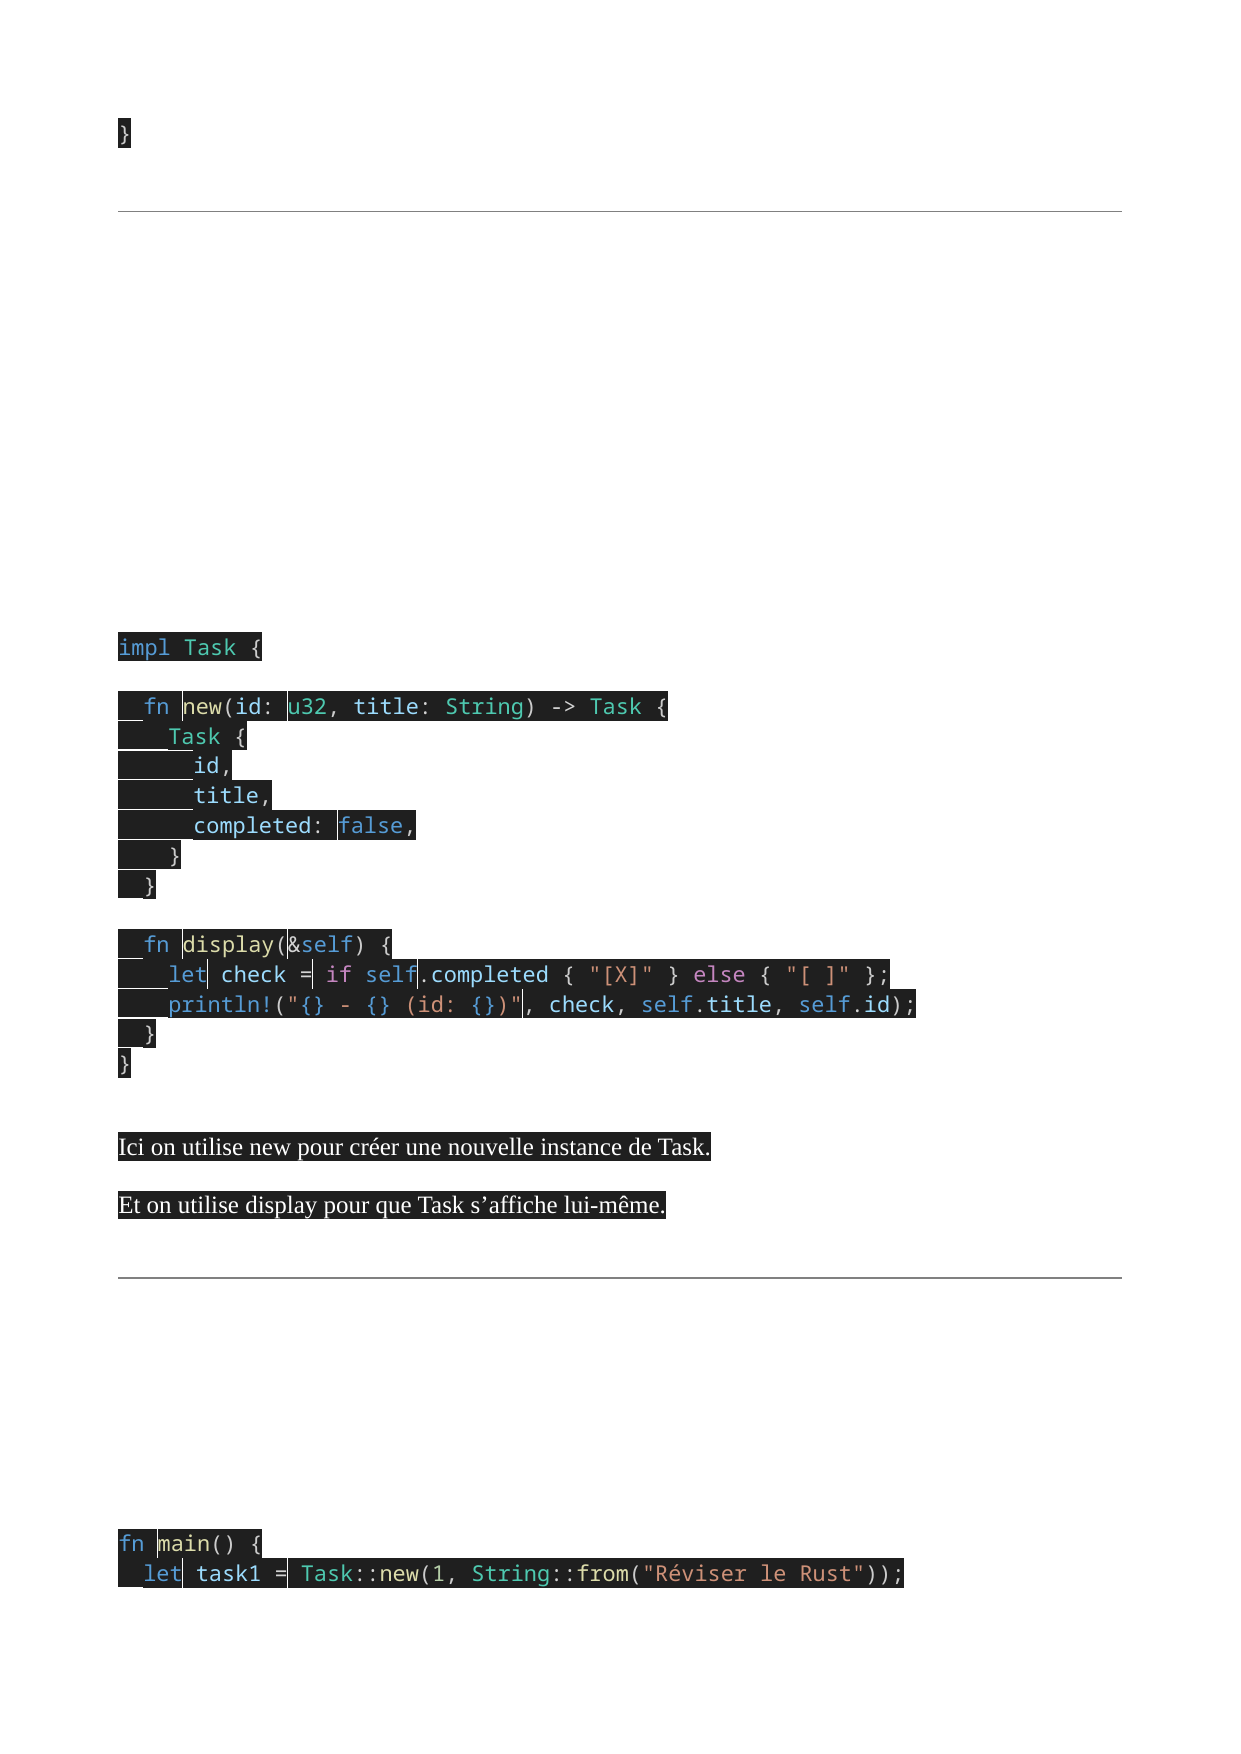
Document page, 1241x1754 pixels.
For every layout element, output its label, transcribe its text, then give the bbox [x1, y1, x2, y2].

text } [118, 1048, 1122, 1078]
text let check = if self.completed { "[X]" } else { "[ ]" }; [118, 959, 1122, 989]
text fn new(id: u32, title: String) -> Task { [118, 691, 1122, 721]
text } [118, 118, 1122, 148]
text } [118, 1018, 1122, 1048]
text title, [118, 780, 1122, 810]
text println!("{} - {} (id: {})", check, self.title, self.id); [118, 989, 1122, 1018]
text let task1 = Task::new(1, String::from("Réviser le Rust")); [118, 1558, 1122, 1588]
text 7.2. Méthodes avec impl [118, 241, 1122, 274]
subtitle 7.3. Struct Update Syntax [118, 1370, 1122, 1403]
list Méthode : Utilisée sur une instance existante (ex: afficher, cocher). Elle utilise &self. [162, 504, 1122, 535]
text id, [118, 750, 1122, 780]
text } [118, 869, 1122, 899]
text fn display(&self) { [118, 929, 1122, 959]
text fn main() { [118, 1528, 1122, 1558]
text C'est une syntaxe pour créer une nouvelle structure à partir d'une ancienne en ne changeant que quelques champs. On utilise l'opérateur .. . [118, 1433, 1122, 1495]
text completed: false, [118, 810, 1122, 840]
text impl Task { [118, 632, 1122, 661]
list Fonction associée (Constructeur) : Utilisée pour créer une nouvelle instance. Elle ne prend pas self en paramètre. [162, 406, 1122, 470]
text Et on utilise display pour que Task s’affiche lui-même. [118, 1191, 1122, 1219]
text Task { [118, 721, 1122, 750]
text Ici on utilise new pour créer une nouvelle instance de Task. [118, 1132, 1122, 1161]
text } [118, 840, 1122, 869]
text Le bloc impl permet de définir des fonctions rattachées à la structure. On distingue deux types de fonctions : [118, 309, 1122, 372]
